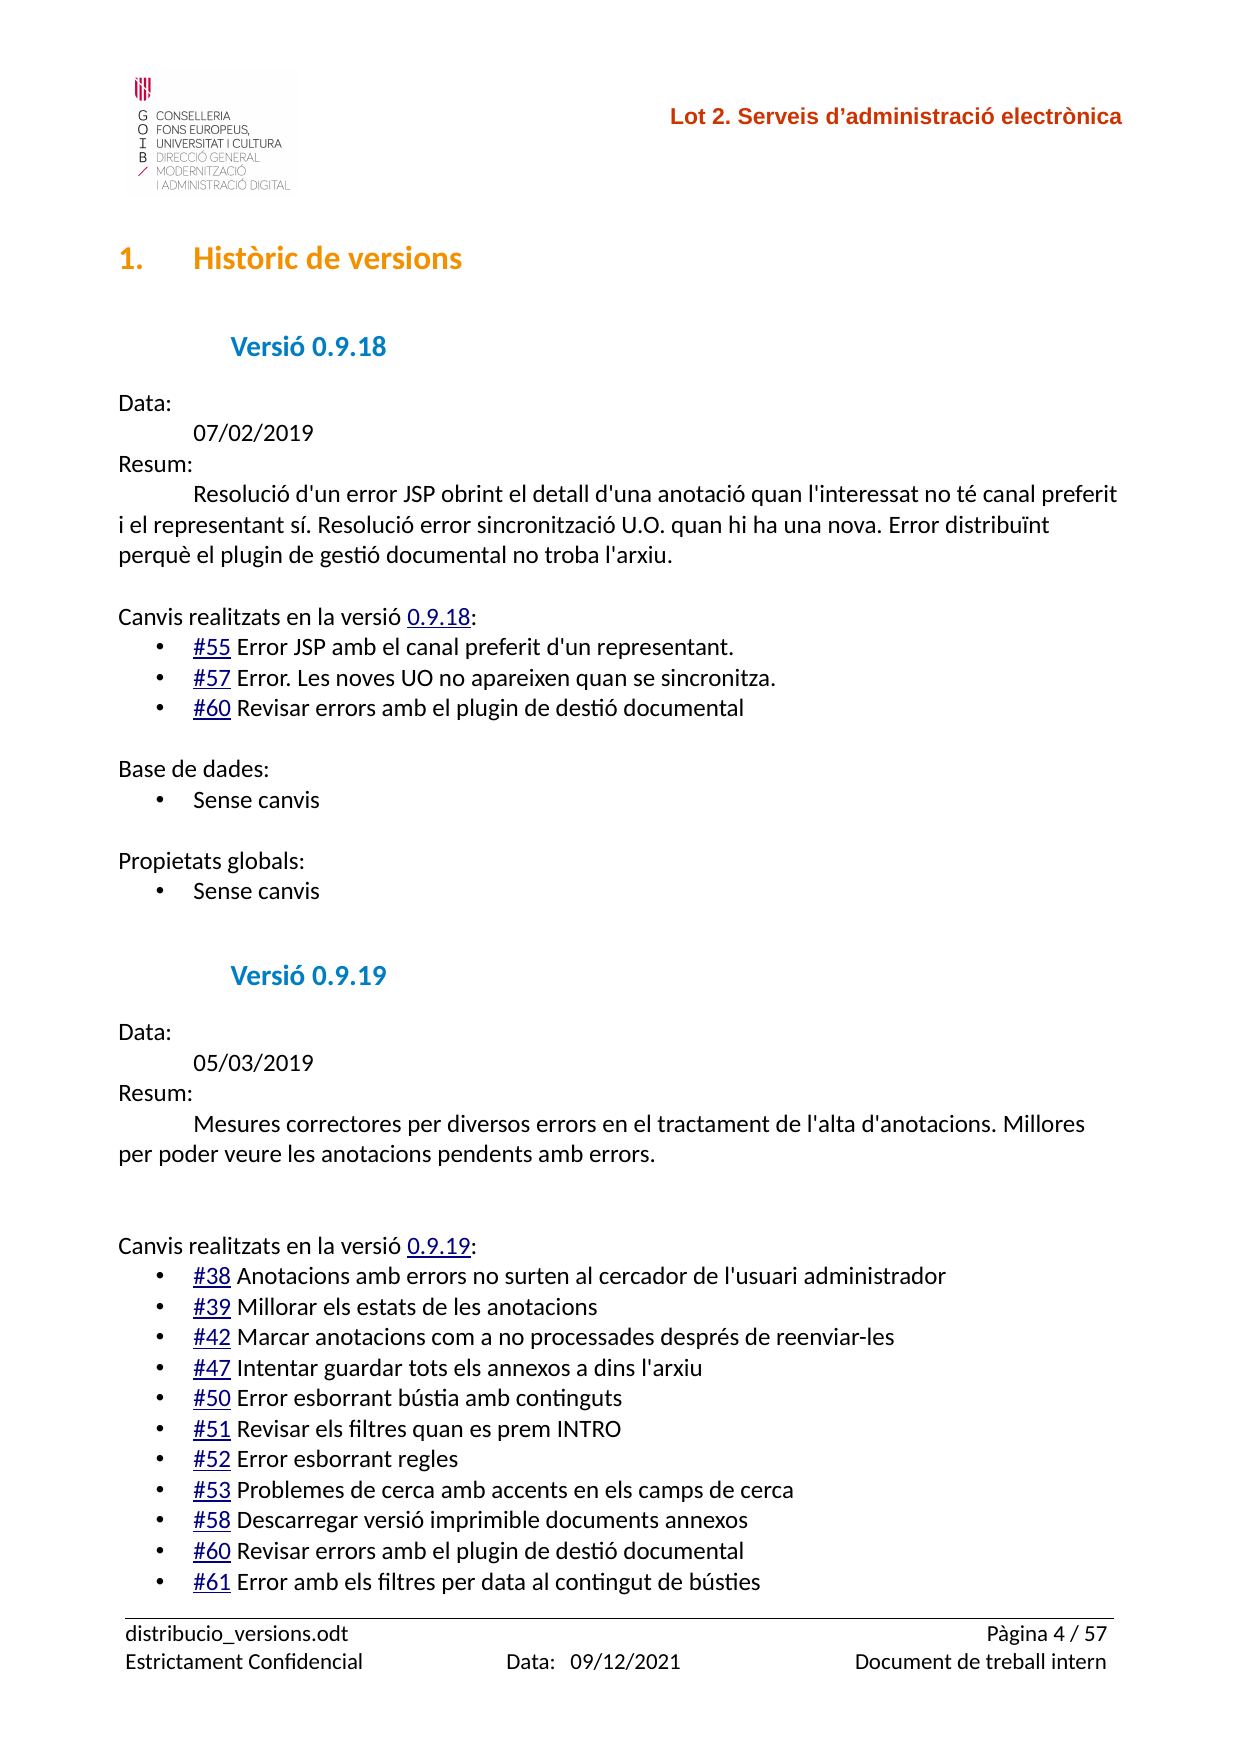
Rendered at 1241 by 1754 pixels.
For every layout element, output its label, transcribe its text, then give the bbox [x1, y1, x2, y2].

text Data: [118, 1016, 1122, 1047]
subtitle Versió 0.9.18 [153, 328, 1122, 363]
list #58 Descarregar versió imprimible documents annexos [156, 1505, 1122, 1535]
text Resum: [118, 1077, 1122, 1108]
list #50 Error esborrant bústia amb continguts [156, 1383, 1122, 1413]
text 05/03/2019 [118, 1047, 1122, 1077]
text Propietats globals: [118, 845, 1122, 875]
list #42 Marcar anotacions com a no processades després de reenviar-les [156, 1322, 1122, 1352]
text Resum: [118, 448, 1122, 479]
text Base de dades: [118, 753, 1122, 784]
list #60 Revisar errors amb el plugin de destió documental [156, 1535, 1122, 1566]
list #60 Revisar errors amb el plugin de destió documental [156, 692, 1122, 723]
text Data: [118, 387, 1122, 418]
subtitle Versió 0.9.19 [153, 957, 1122, 993]
list Sense canvis [156, 875, 1122, 906]
list #61 Error amb els filtres per data al contingut de bústies [156, 1566, 1122, 1596]
list #38 Anotacions amb errors no surten al cercador de l'usuari administrador [156, 1261, 1122, 1291]
text Mesures correctores per diversos errors en el tractament de l'alta d'anotacions. Millores per poder veure les anotacions pendents amb errors. [118, 1108, 1122, 1169]
list Sense canvis [156, 784, 1122, 814]
list #47 Intentar guardar tots els annexos a dins l'arxiu [156, 1352, 1122, 1383]
list #39 Millorar els estats de les anotacions [156, 1291, 1122, 1322]
list #51 Revisar els filtres quan es prem INTRO [156, 1413, 1122, 1444]
list #52 Error esborrant regles [156, 1444, 1122, 1474]
text Canvis realitzats en la versió 0.9.19: [118, 1230, 1122, 1261]
text Resolució d'un error JSP obrint el detall d'una anotació quan l'interessat no té canal preferit i el representant sí. Resolució error sincronització U.O. quan hi ha una nova. Error distribuïnt perquè el plugin de gestió documental no troba l'arxiu. [118, 479, 1122, 570]
text 07/02/2019 [118, 418, 1122, 448]
subtitle Històric de versions [118, 237, 1122, 278]
list #53 Problemes de cerca amb accents en els camps de cerca [156, 1474, 1122, 1505]
text Canvis realitzats en la versió 0.9.18: [118, 601, 1122, 631]
list #55 Error JSP amb el canal preferit d'un representant. [156, 631, 1122, 662]
picture [126, 70, 299, 197]
list #57 Error. Les noves UO no apareixen quan se sincronitza. [156, 662, 1122, 692]
